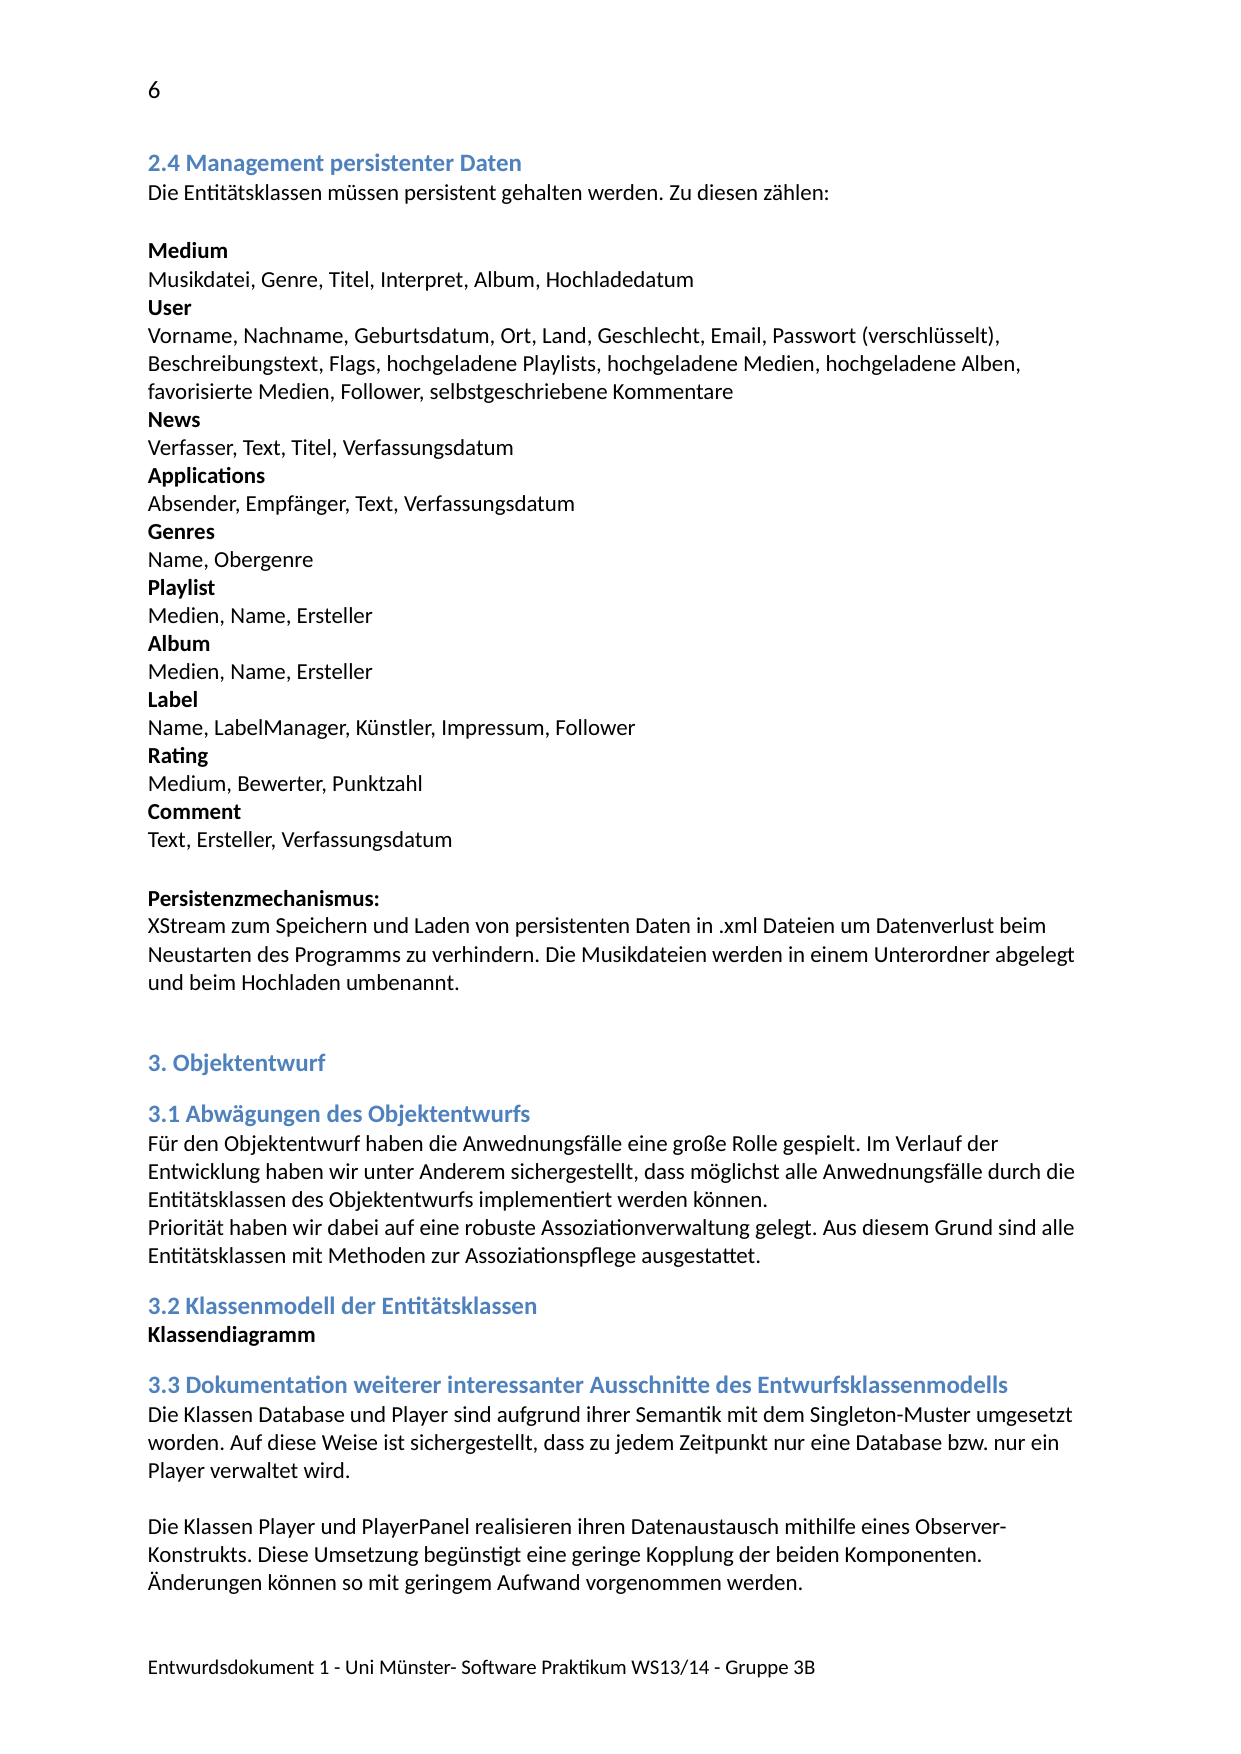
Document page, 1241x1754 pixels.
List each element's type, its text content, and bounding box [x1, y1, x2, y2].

text Text, Ersteller, Verfassungsdatum [148, 825, 1093, 853]
text Vorname, Nachname, Geburtsdatum, Ort, Land, Geschlecht, Email, Passwort (verschlüsselt), Beschreibungstext, Flags, hochgeladene Playlists, hochgeladene Medien, hochgeladene Alben, favorisierte Medien, Follower, selbstgeschriebene Kommentare [148, 321, 1093, 405]
text Klassendiagramm [148, 1320, 1093, 1348]
text User [148, 293, 1093, 321]
text Rating [148, 741, 1093, 769]
text Medien, Name, Ersteller [148, 657, 1093, 685]
subtitle 3.1 Abwägungen des Objektentwurfs [148, 1098, 1093, 1129]
subtitle 3.3 Dokumentation weiterer interessanter Ausschnitte des Entwurfsklassenmodells [148, 1369, 1093, 1400]
text Die Klassen Database und Player sind aufgrund ihrer Semantik mit dem Singleton-Muster umgesetzt worden. Auf diese Weise ist sichergestellt, dass zu jedem Zeitpunkt nur eine Database bzw. nur ein Player verwaltet wird. [148, 1400, 1093, 1484]
subtitle 3. Objektentwurf [148, 1047, 1093, 1078]
text Für den Objektentwurf haben die Anwednungsfälle eine große Rolle gespielt. Im Verlauf der Entwicklung haben wir unter Anderem sichergestellt, dass möglichst alle Anwednungsfälle durch die Entitätsklassen des Objektentwurfs implementiert werden können. Priorität haben wir dabei auf eine robuste Assoziationverwaltung gelegt. Aus diesem Grund sind alle Entitätsklassen mit Methoden zur Assoziationspflege ausgestattet. [148, 1129, 1093, 1269]
text Name, Obergenre [148, 545, 1093, 573]
text Musikdatei, Genre, Titel, Interpret, Album, Hochladedatum [148, 265, 1093, 293]
text Verfasser, Text, Titel, Verfassungsdatum [148, 433, 1093, 461]
text Persistenzmechanismus: [148, 884, 1093, 912]
text News [148, 405, 1093, 433]
text Label [148, 685, 1093, 713]
text Album [148, 629, 1093, 657]
text XStream zum Speichern und Laden von persistenten Daten in .xml Dateien um Datenverlust beim Neustarten des Programms zu verhindern. Die Musikdateien werden in einem Unterordner abgelegt und beim Hochladen umbenannt. [148, 912, 1093, 996]
text Absender, Empfänger, Text, Verfassungsdatum [148, 489, 1093, 517]
text Die Entitätsklassen müssen persistent gehalten werden. Zu diesen zählen: [148, 178, 1093, 206]
text Name, LabelManager, Künstler, Impressum, Follower [148, 713, 1093, 741]
text Medium, Bewerter, Punktzahl [148, 769, 1093, 797]
text Medium [148, 237, 1093, 265]
text Comment [148, 797, 1093, 825]
text Medien, Name, Ersteller [148, 601, 1093, 629]
text Playlist [148, 573, 1093, 601]
text Applications [148, 461, 1093, 489]
subtitle 2.4 Management persistenter Daten [148, 148, 1093, 178]
text Änderungen können so mit geringem Aufwand vorgenommen werden. [148, 1568, 1093, 1596]
text Genres [148, 517, 1093, 545]
text Die Klassen Player und PlayerPanel realisieren ihren Datenaustausch mithilfe eines Observer-Konstrukts. Diese Umsetzung begünstigt eine geringe Kopplung der beiden Komponenten. [148, 1512, 1093, 1568]
subtitle 3.2 Klassenmodell der Entitätsklassen [148, 1290, 1093, 1320]
